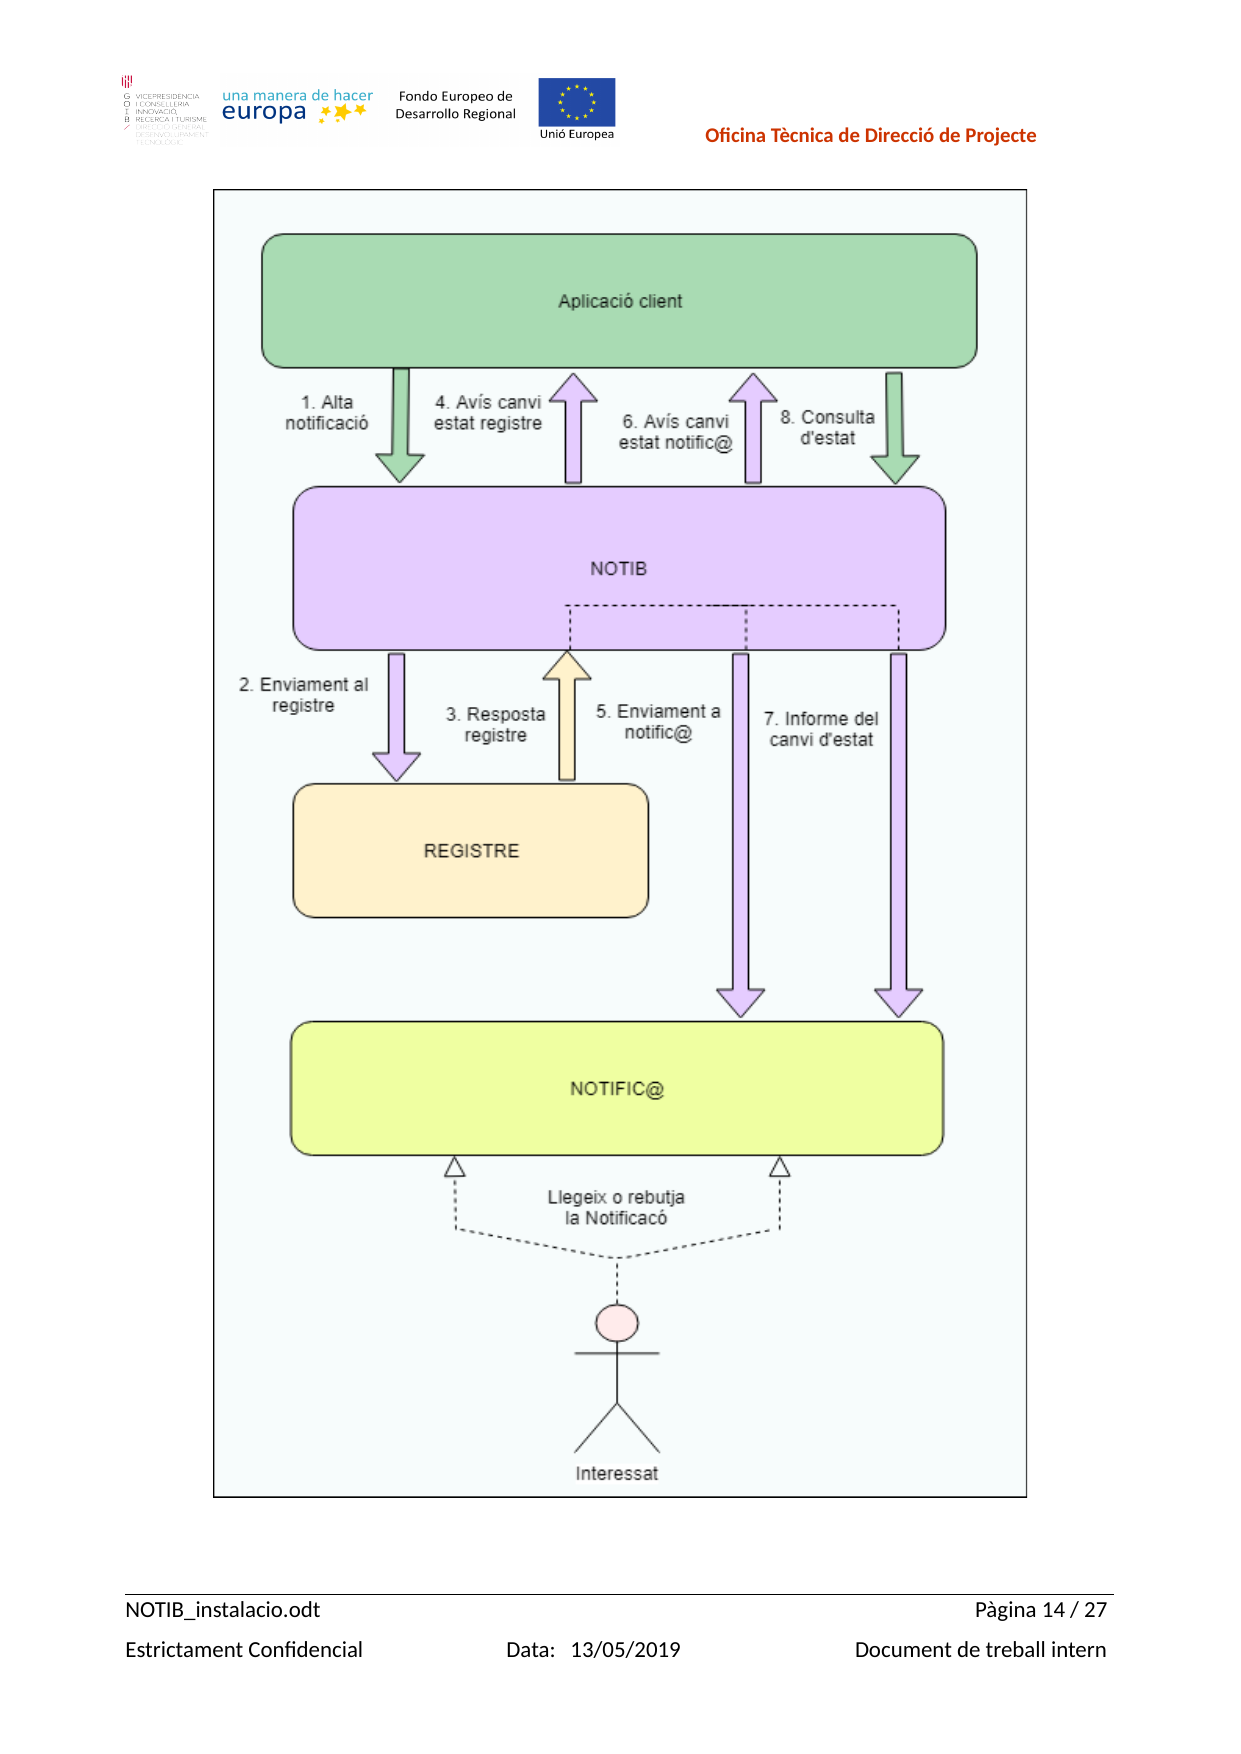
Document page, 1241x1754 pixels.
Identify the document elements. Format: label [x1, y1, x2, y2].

picture [118, 73, 213, 147]
picture [213, 189, 1028, 1498]
picture [219, 73, 621, 147]
